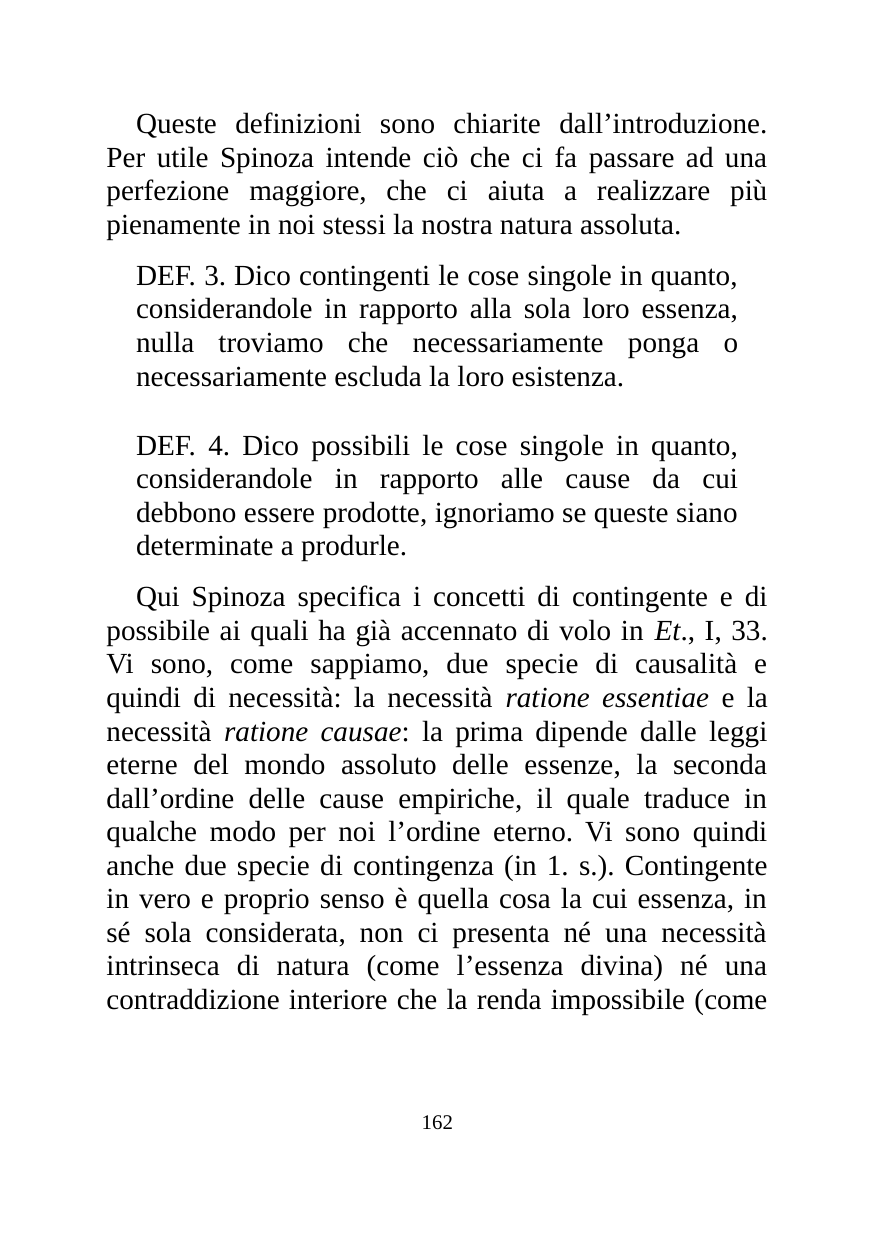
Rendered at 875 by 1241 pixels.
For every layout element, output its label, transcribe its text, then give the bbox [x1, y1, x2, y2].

text DEF. 4. Dico possibili le cose singole in quanto, considerandole in rapporto alle cause da cui debbono essere prodotte, ignoriamo se queste siano determinate a produrle. [136, 428, 738, 562]
text DEF. 3. Dico contingenti le cose singole in quanto, considerandole in rapporto alla sola loro essenza, nulla troviamo che necessariamente ponga o necessariamente escluda la loro esistenza. [136, 258, 738, 392]
text Qui Spinoza specifica i concetti di contingente e di possibile ai quali ha già accennato di volo in Et., I, 33. Vi sono, come sappiamo, due specie di causalità e quindi di necessità: la necessità ratione essentiae e la necessità ratione causae: la prima dipende dalle leggi eterne del mondo assoluto delle essenze, la seconda dall’ordine delle cause empiriche, il quale traduce in qualche modo per noi l’ordine eterno. Vi sono quindi anche due specie di contingenza (in 1. s.). Contingente in vero e proprio senso è quella cosa la cui essenza, in sé sola considerata, non ci presenta né una necessità intrinseca di natura (come l’essenza divina) né una contraddizione interiore che la renda impossibile (come [106, 579, 768, 1016]
text Queste definizioni sono chiarite dall’introduzione. Per utile Spinoza intende ciò che ci fa passare ad una perfezione maggiore, che ci aiuta a realizzare più pienamente in noi stessi la nostra natura assoluta. [106, 106, 768, 240]
